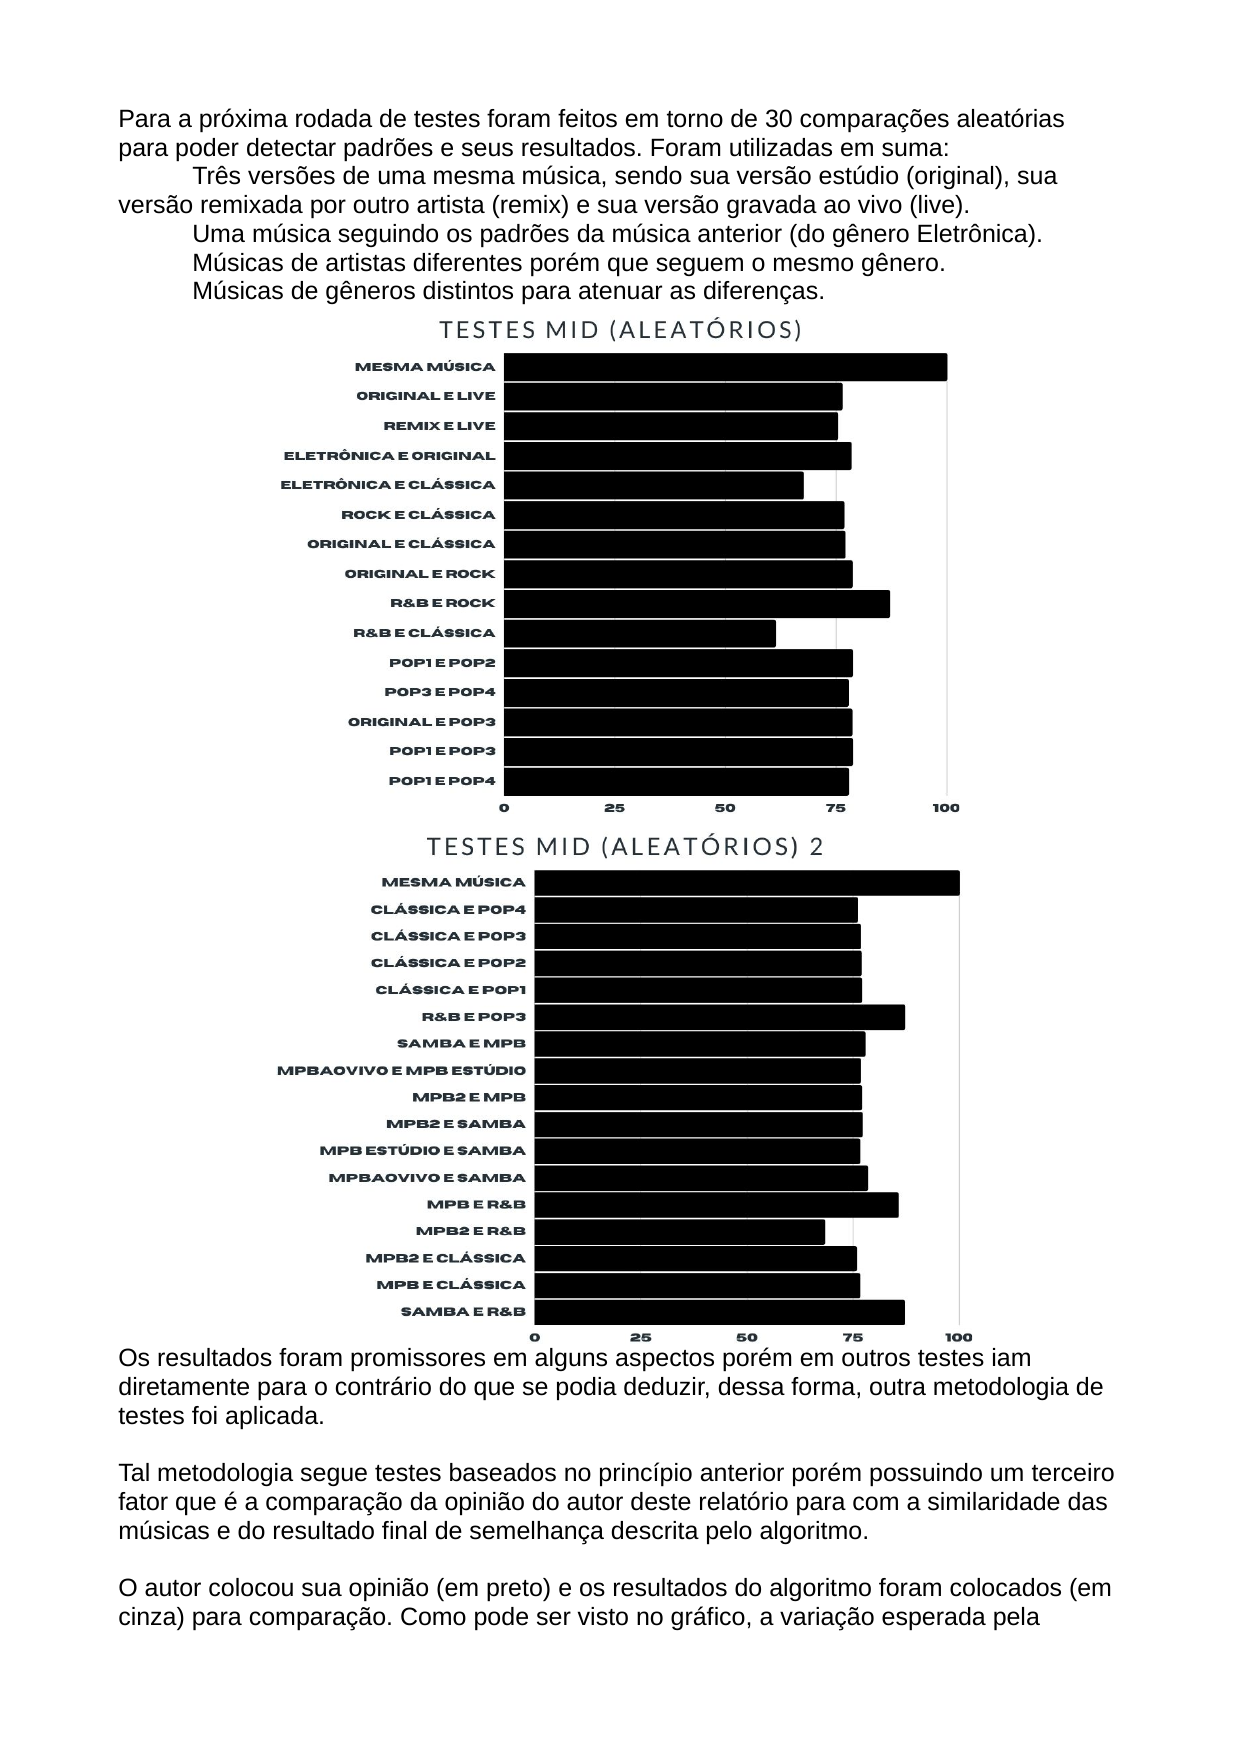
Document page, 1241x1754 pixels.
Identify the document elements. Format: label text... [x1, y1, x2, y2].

picture [276, 821, 973, 1344]
text Três versões de uma mesma música, sendo sua versão estúdio (original), sua versão remixada por outro artista (remix) e sua versão gravada ao vivo (live). [118, 161, 1122, 219]
text Tal metodologia segue testes baseados no princípio anterior porém possuindo um terceiro fator que é a comparação da opinião do autor deste relatório para com a similaridade das músicas e do resultado final de semelhança descrita pelo algoritmo. [118, 1458, 1122, 1544]
text Uma música seguindo os padrões da música anterior (do gênero Eletrônica). [118, 219, 1122, 247]
text Os resultados foram promissores em alguns aspectos porém em outros testes iam diretamente para o contrário do que se podia deduzir, dessa forma, outra metodologia de testes foi aplicada. [118, 305, 1122, 1429]
picture [280, 305, 960, 814]
text O autor colocou sua opinião (em preto) e os resultados do algoritmo foram colocados (em cinza) para comparação. Como pode ser visto no gráfico, a variação esperada pela [118, 1573, 1122, 1631]
text Músicas de gêneros distintos para atenuar as diferenças. [118, 276, 1122, 305]
text Músicas de artistas diferentes porém que seguem o mesmo gênero. [118, 247, 1122, 276]
text Para a próxima rodada de testes foram feitos em torno de 30 comparações aleatórias para poder detectar padrões e seus resultados. Foram utilizadas em suma: [118, 104, 1122, 161]
